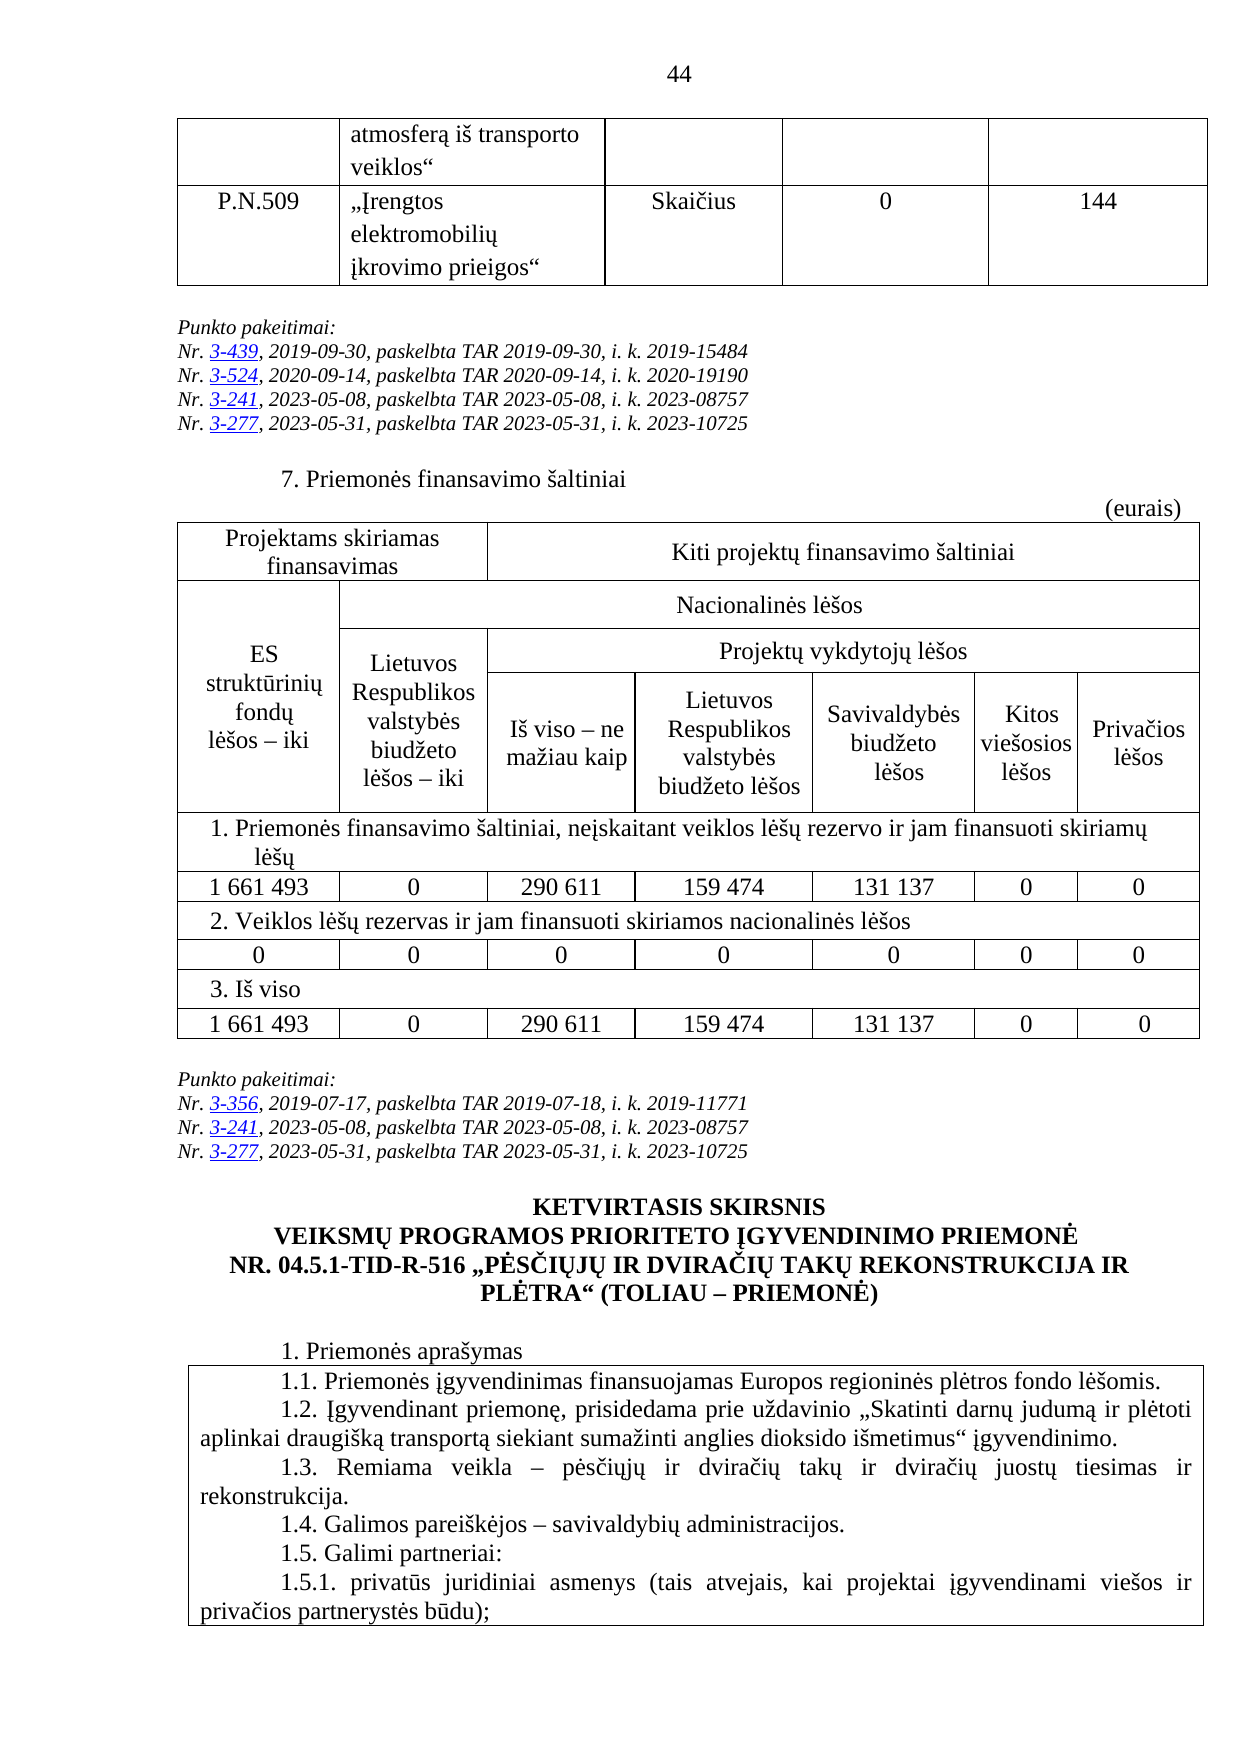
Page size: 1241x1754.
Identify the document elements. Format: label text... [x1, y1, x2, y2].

table_cell [989, 119, 1207, 185]
table_cell Nacionalinės lėšos [340, 581, 1199, 627]
table_cell 1 661 493 [178, 1009, 339, 1037]
table_cell 0 [975, 872, 1077, 901]
table_cell Kitos viešosios lėšos [975, 673, 1077, 812]
text 1. Priemonės aprašymas [177, 1336, 1181, 1365]
table_cell 0 [1078, 940, 1199, 969]
table_cell 144 [989, 186, 1207, 285]
table_cell Lietuvos Respublikos valstybės biudžeto lėšos [636, 673, 812, 812]
table_cell 0 [1078, 1009, 1199, 1037]
text Nr. 3-524, 2020-09-14, paskelbta TAR 2020-09-14, i. k. 2020-19190 [177, 363, 1181, 387]
table_cell [178, 119, 339, 185]
table_cell 0 [975, 940, 1077, 969]
table_cell atmosferą iš transporto veiklos“ [340, 119, 604, 185]
table_cell Savivaldybės biudžeto lėšos [813, 673, 974, 812]
table_cell 1.3. Remiama veikla – pėsčiųjų ir dviračių takų ir dviračių juostų tiesimas ir rekonstrukcija. [189, 1452, 1203, 1509]
text Punkto pakeitimai: [177, 315, 1181, 339]
table_cell 0 [178, 940, 339, 969]
table_cell 1.5. Galimi partneriai: 1.5.1. privatūs juridiniai asmenys (tais atvejais, kai projektai įgyvendinami viešos ir privačios partnerystės būdu); [189, 1538, 1203, 1624]
table_cell Projektų vykdytojų lėšos [488, 629, 1199, 672]
table_cell 0 [1078, 872, 1199, 901]
table_header Kiti projektų finansavimo šaltiniai [488, 523, 1199, 580]
table_cell 1.4. Galimos pareiškėjos – savivaldybių administracijos. [189, 1510, 1203, 1538]
table_cell 0 [636, 940, 812, 969]
table_cell 0 [340, 940, 487, 969]
text Nr. 3-241, 2023-05-08, paskelbta TAR 2023-05-08, i. k. 2023-08757 [177, 387, 1181, 411]
text Nr. 3-277, 2023-05-31, paskelbta TAR 2023-05-31, i. k. 2023-10725 [177, 411, 1181, 435]
table_cell ES struktūrinių fondų lėšos – iki [178, 581, 339, 812]
table_cell 290 611 [488, 1009, 634, 1037]
table_cell 3. Iš viso [178, 970, 1199, 1008]
text Nr. 3-241, 2023-05-08, paskelbta TAR 2023-05-08, i. k. 2023-08757 [177, 1115, 1181, 1139]
table_cell 0 [340, 1009, 487, 1037]
text NR. 04.5.1-TID-R-516 „Pėsčiųjų ir dviračių takų rekonstrukcija ir plėtra“ (TOLIAU – priemonė) [177, 1250, 1181, 1307]
table_cell 1 661 493 [178, 872, 339, 901]
table_cell P.N.509 [178, 186, 339, 285]
table_cell Skaičius [606, 186, 782, 285]
table_cell 159 474 [636, 1009, 812, 1037]
table_cell Iš viso – ne mažiau kaip [488, 673, 634, 812]
text KETVIRTASIS SKIRSNIS [177, 1192, 1181, 1221]
text (eurais) [251, 493, 1181, 522]
text Punkto pakeitimai: [177, 1067, 1181, 1091]
table_cell [606, 119, 782, 185]
table_cell 1.2. Įgyvendinant priemonę, prisidedama prie uždavinio „Skatinti darnų judumą ir plėtoti aplinkai draugišką transportą siekiant sumažinti anglies dioksido išmetimus“ įgyvendinimo. [189, 1395, 1203, 1452]
table_cell Lietuvos Respublikos valstybės biudžeto lėšos – iki [340, 629, 487, 812]
text Nr. 3-439, 2019-09-30, paskelbta TAR 2019-09-30, i. k. 2019-15484 [177, 339, 1181, 363]
table_cell 0 [975, 1009, 1077, 1037]
text Nr. 3-277, 2023-05-31, paskelbta TAR 2023-05-31, i. k. 2023-10725 [177, 1139, 1181, 1163]
table_cell 0 [783, 186, 988, 285]
text 7. Priemonės finansavimo šaltiniai [281, 464, 1181, 493]
text Nr. 3-356, 2019-07-17, paskelbta TAR 2019-07-18, i. k. 2019-11771 [177, 1091, 1181, 1115]
table_cell 159 474 [636, 872, 812, 901]
table_header 1.1. Priemonės įgyvendinimas finansuojamas Europos regioninės plėtros fondo lėšomis. [189, 1366, 1203, 1394]
table_cell 0 [813, 940, 974, 969]
table_cell 0 [340, 872, 487, 901]
table_cell 1. Priemonės finansavimo šaltiniai, neįskaitant veiklos lėšų rezervo ir jam finansuoti skiriamų lėšų [178, 813, 1199, 871]
table_cell „Įrengtos elektromobilių įkrovimo prieigos“ [340, 186, 604, 285]
table_cell 2. Veiklos lėšų rezervas ir jam finansuoti skiriamos nacionalinės lėšos [178, 902, 1199, 939]
text VEIKSMŲ PROGRAMOS PRIORITETO ĮGYVENDINIMO PRIEMONĖ [177, 1221, 1181, 1250]
table_cell [783, 119, 988, 185]
table_header Projektams skiriamas finansavimas [178, 523, 487, 580]
table_cell 131 137 [813, 1009, 974, 1037]
table_cell 131 137 [813, 872, 974, 901]
table_cell 0 [488, 940, 634, 969]
table_cell Privačios lėšos [1078, 673, 1199, 812]
table_cell 290 611 [488, 872, 634, 901]
